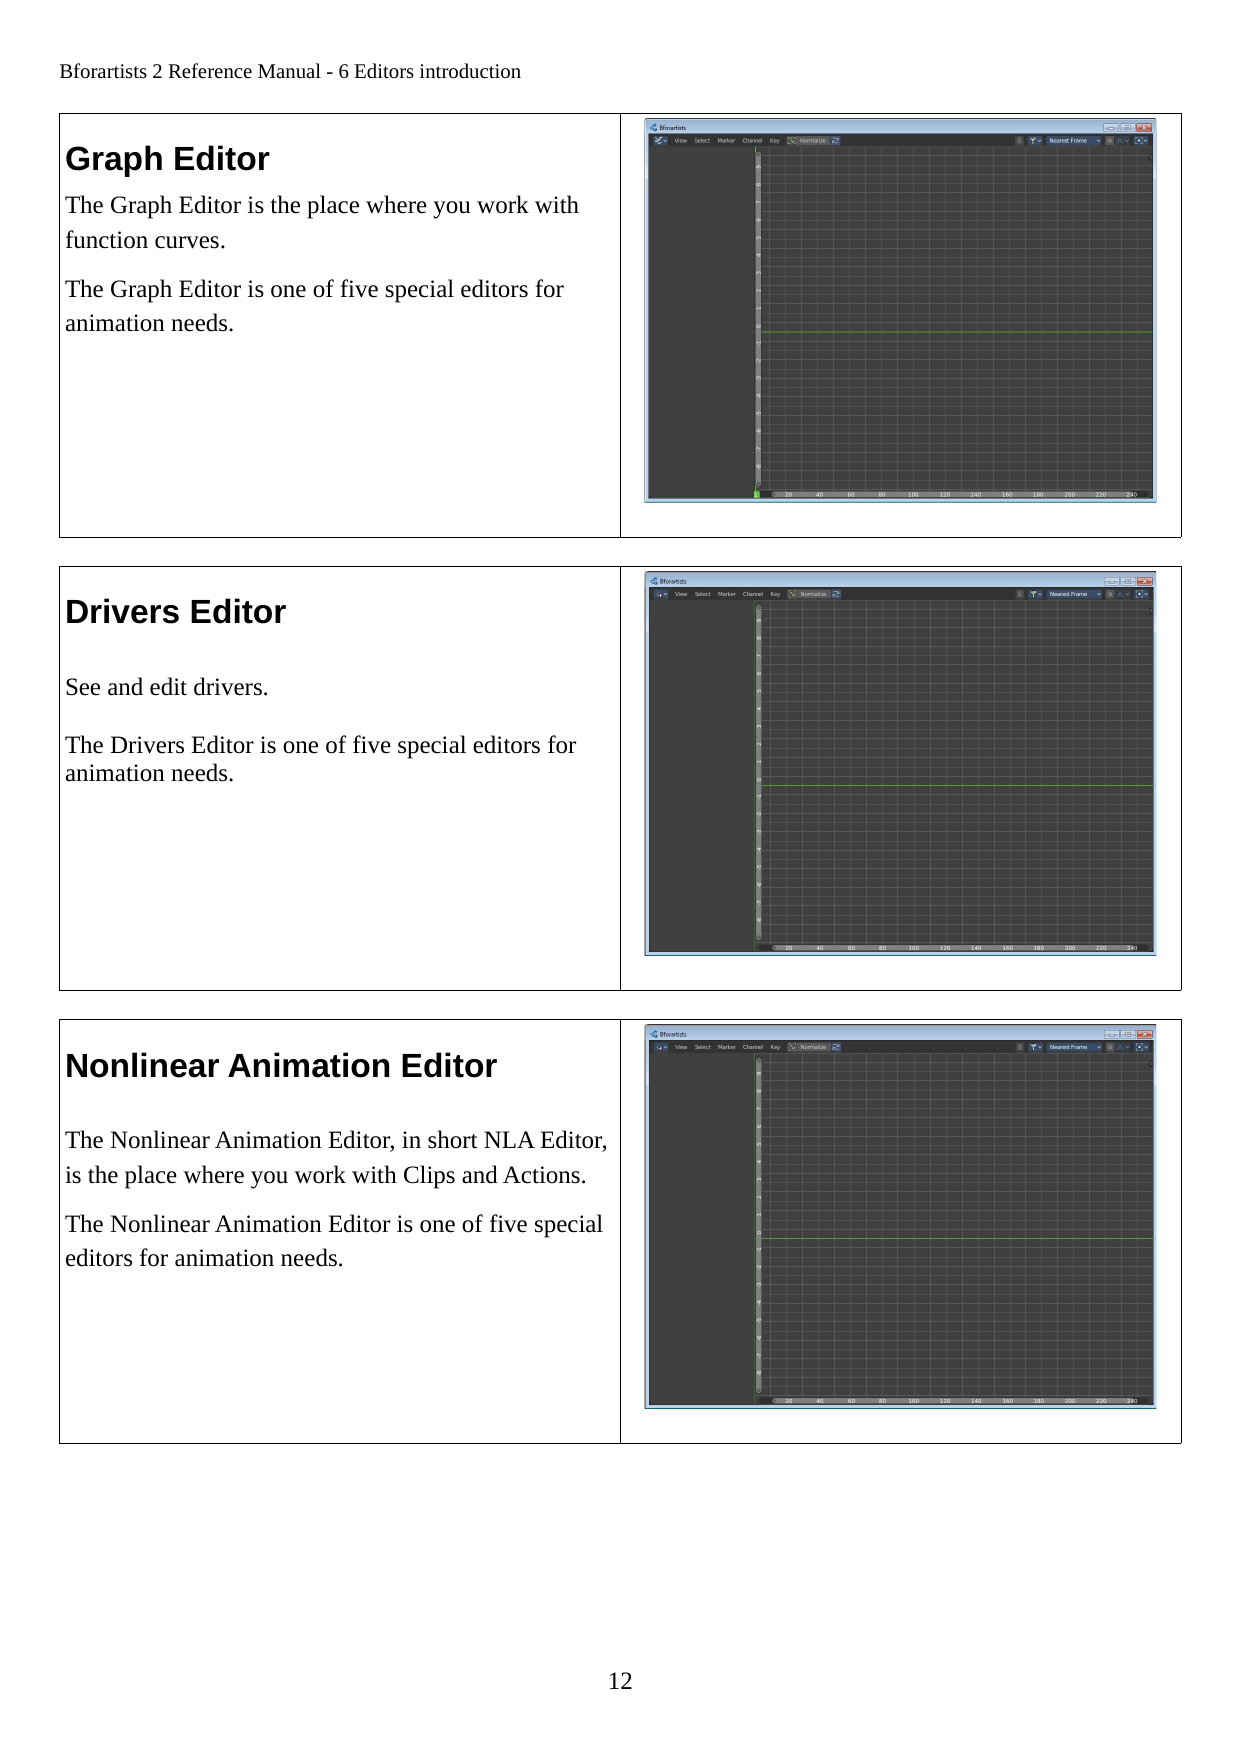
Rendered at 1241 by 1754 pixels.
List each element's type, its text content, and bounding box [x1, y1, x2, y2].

table_header [621, 114, 1181, 537]
picture [644, 118, 1157, 503]
table_header [621, 567, 1181, 990]
picture [644, 571, 1157, 956]
table_header Drivers Editor See and edit drivers. The Drivers Editor is one of five special editors for animation needs. [60, 567, 620, 990]
table_header Nonlinear Animation Editor The Nonlinear Animation Editor, in short NLA Editor, is the place where you work with Clips and Actions. The Nonlinear Animation Editor is one of five special editors for animation needs. [60, 1020, 620, 1443]
picture [644, 1024, 1157, 1409]
table_header [621, 1020, 1181, 1443]
table_header Graph Editor The Graph Editor is the place where you work with function curves. The Graph Editor is one of five special editors for animation needs. [60, 114, 620, 537]
